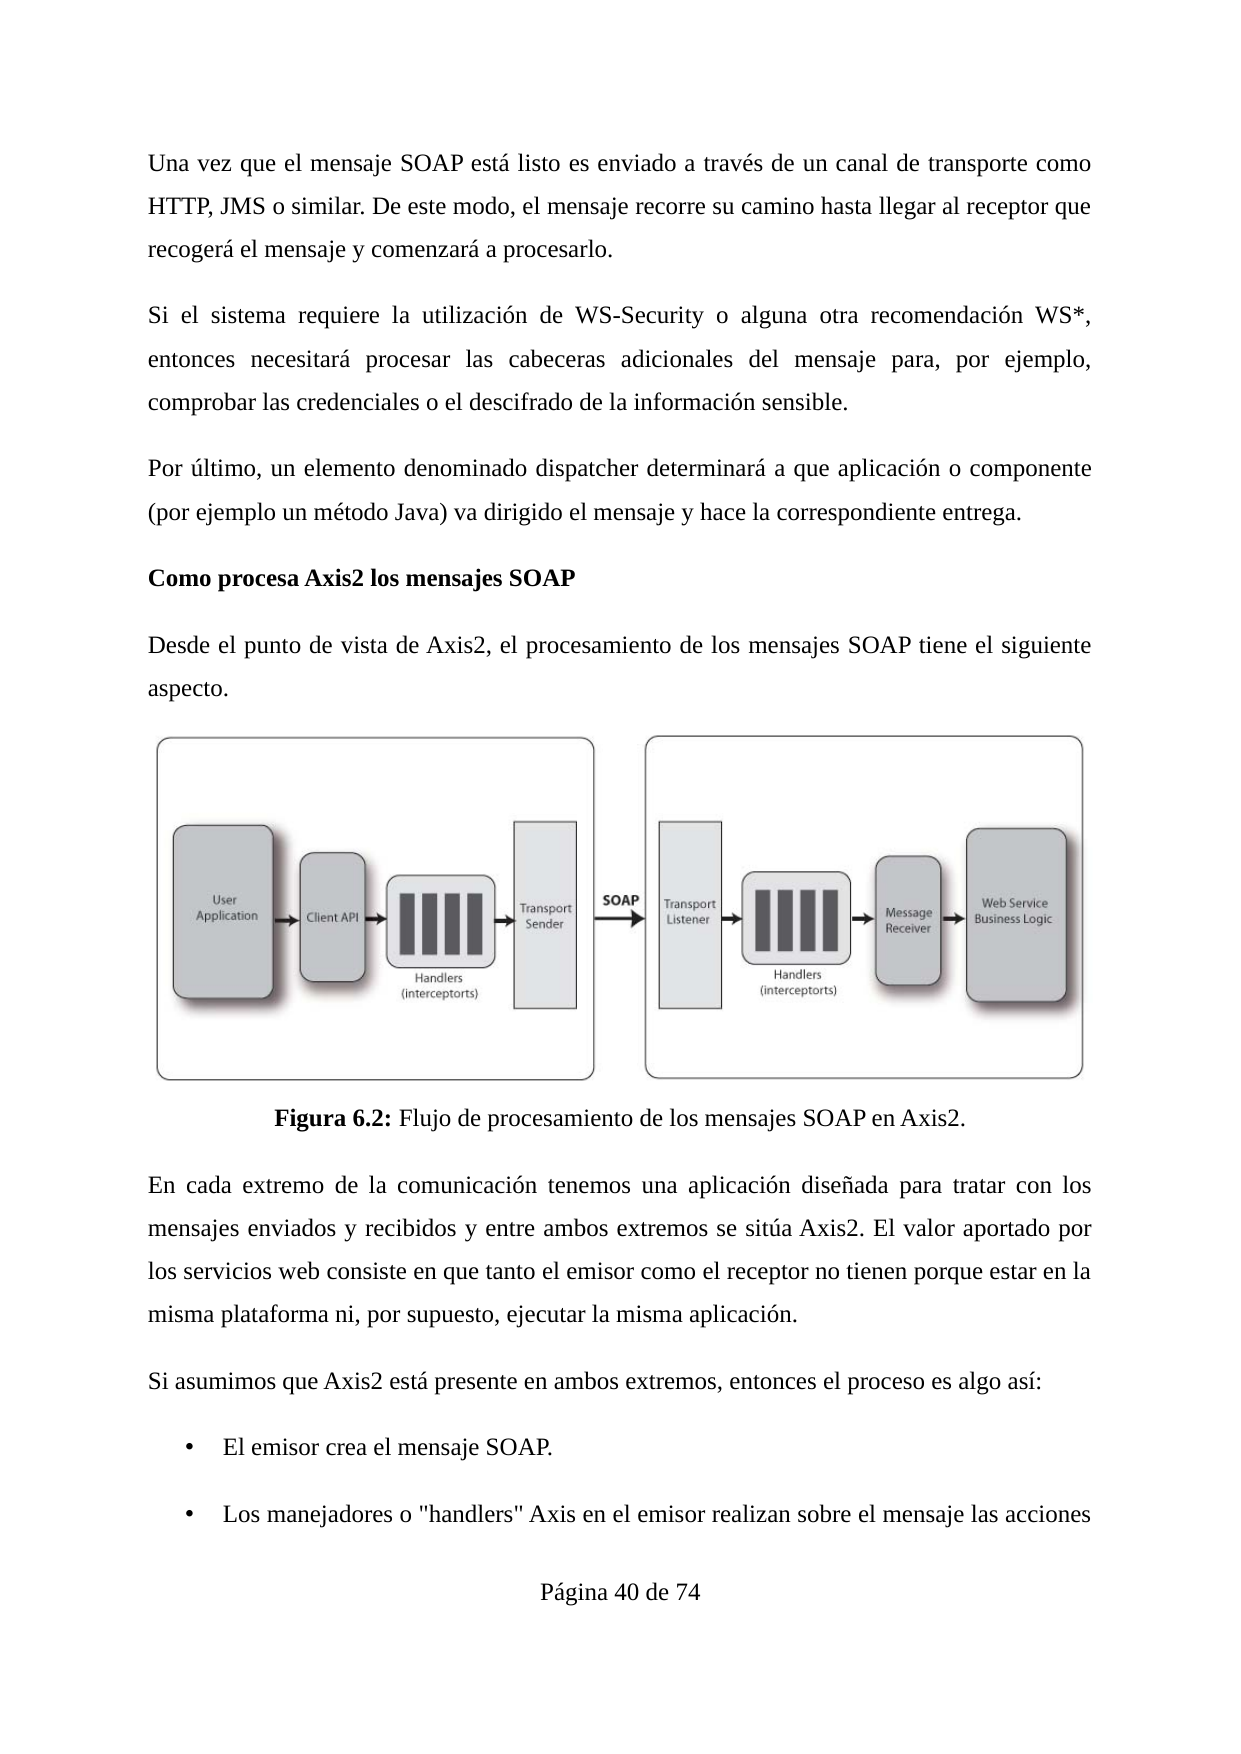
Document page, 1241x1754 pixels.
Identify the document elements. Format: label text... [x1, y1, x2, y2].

text Una vez que el mensaje SOAP está listo es enviado a través de un canal de transporte como HTTP, JMS o similar. De este modo, el mensaje recorre su camino hasta llegar al receptor que recogerá el mensaje y comenzará a procesarlo. [148, 148, 1093, 263]
text Desde el punto de vista de Axis2, el procesamiento de los mensajes SOAP tiene el siguiente aspecto. [148, 630, 1093, 702]
picture [147, 727, 1093, 1089]
text Figura 6.2: Flujo de procesamiento de los mensajes SOAP en Axis2. [148, 1089, 1093, 1132]
list El emisor crea el mensaje SOAP. [185, 1432, 1093, 1461]
list Los manejadores o "handlers" Axis en el emisor realizan sobre el mensaje las acciones [185, 1499, 1093, 1528]
text Si el sistema requiere la utilización de WS-Security o alguna otra recomendación WS*, entonces necesitará procesar las cabeceras adicionales del mensaje para, por ejemplo, comprobar las credenciales o el descifrado de la información sensible. [148, 301, 1093, 416]
text Si asumimos que Axis2 está presente en ambos extremos, entonces el proceso es algo así: [148, 1366, 1093, 1394]
text En cada extremo de la comunicación tenemos una aplicación diseñada para tratar con los mensajes enviados y recibidos y entre ambos extremos se sitúa Axis2. El valor aportado por los servicios web consiste en que tanto el emisor como el receptor no tienen porque estar en la misma plataforma ni, por supuesto, ejecutar la misma aplicación. [148, 1170, 1093, 1328]
text Como procesa Axis2 los mensajes SOAP [148, 563, 1093, 592]
text Por último, un elemento denominado dispatcher determinará a que aplicación o componente (por ejemplo un método Java) va dirigido el mensaje y hace la correspondiente entrega. [148, 453, 1093, 525]
